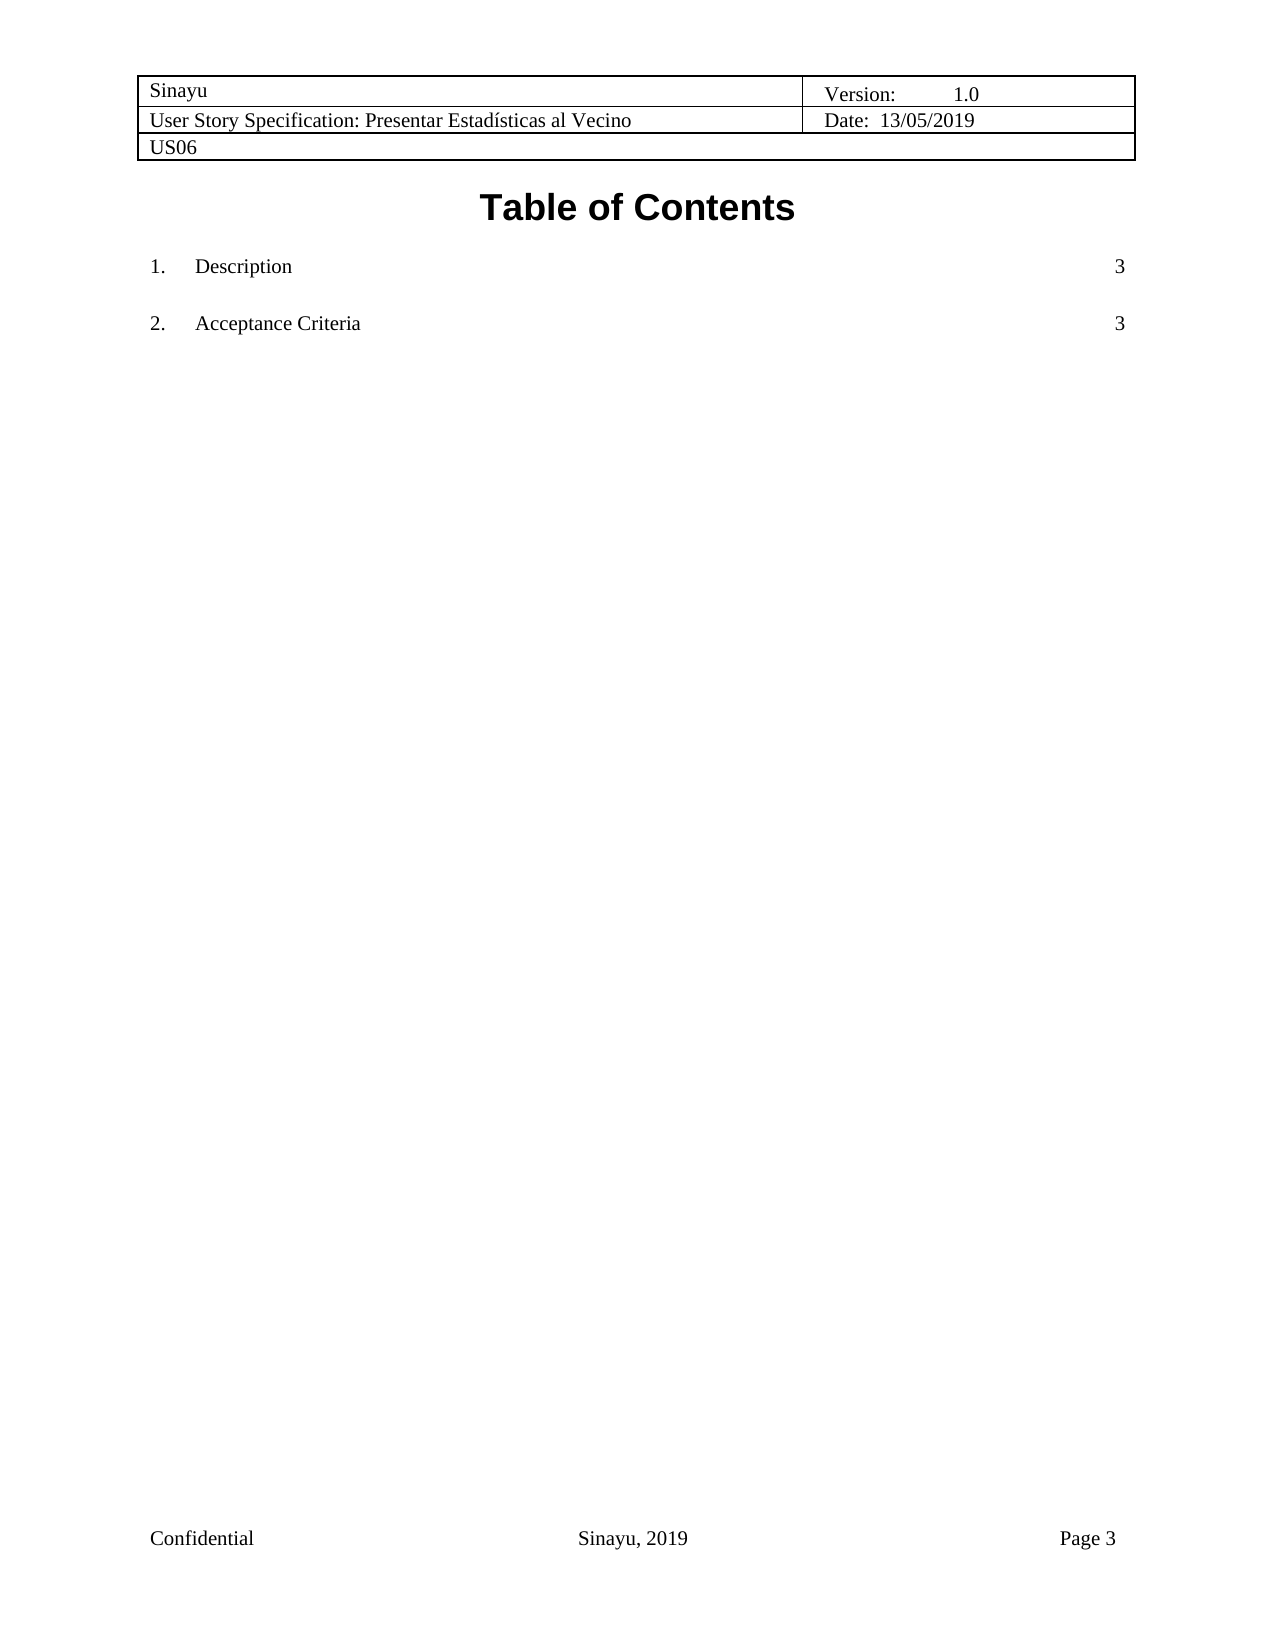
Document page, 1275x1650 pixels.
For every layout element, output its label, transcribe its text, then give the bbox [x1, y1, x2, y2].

text 2. Acceptance Criteria 3 [150, 310, 1050, 335]
subtitle Table of Contents [150, 185, 1125, 228]
text 1. Description 3 [150, 253, 1050, 278]
